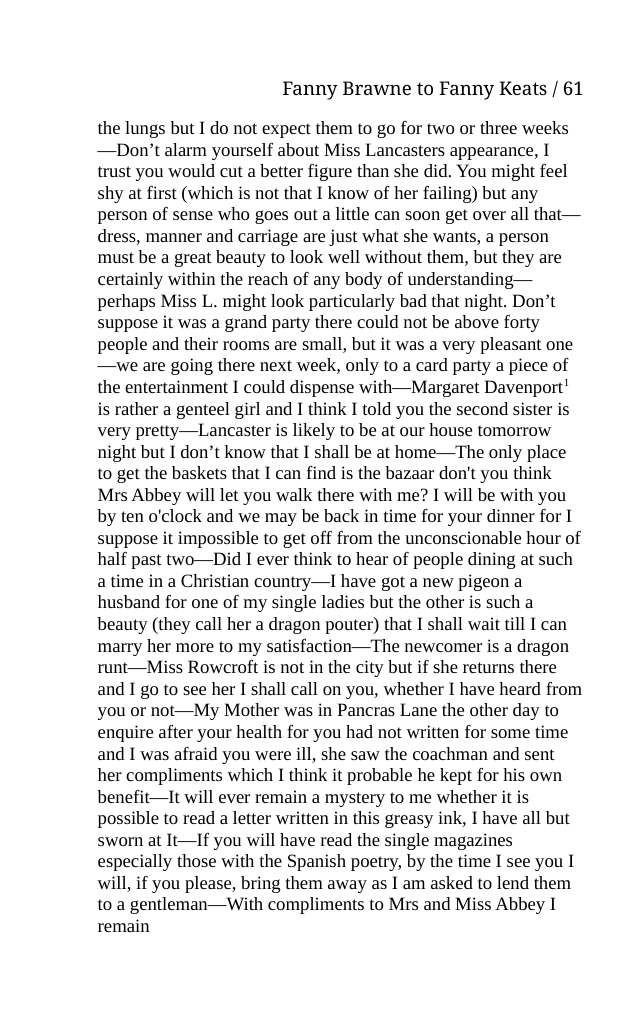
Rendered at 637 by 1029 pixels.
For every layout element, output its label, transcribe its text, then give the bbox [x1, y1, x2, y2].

text the lungs but I do not expect them to go for two or three weeks—Don’t alarm yourself about Miss Lancasters appearance, I trust you would cut a better figure than she did. You might feel shy at first (which is not that I know of her failing) but any person of sense who goes out a little can soon get over all that—dress, manner and carriage are just what she wants, a person must be a great beauty to look well without them, but they are certainly within the reach of any body of understanding—perhaps Miss L. might look particularly bad that night. Don’t suppose it was a grand party there could not be above forty people and their rooms are small, but it was a very pleasant one—we are going there next week, only to a card party a piece of the entertainment I could dispense with—Margaret Davenport1 is rather a genteel girl and I think I told you the second sister is very pretty—Lancaster is likely to be at our house tomorrow night but I don’t know that I shall be at home—The only place to get the baskets that I can find is the bazaar don't you think Mrs Abbey will let you walk there with me? I will be with you by ten o'clock and we may be back in time for your dinner for I suppose it impossible to get off from the unconscionable hour of half past two—Did I ever think to hear of people dining at such a time in a Christian country—I have got a new pigeon a husband for one of my single ladies but the other is such a beauty (they call her a dragon pouter) that I shall wait till I can marry her more to my satisfaction—The newcomer is a dragon runt—Miss Rowcroft is not in the city but if she returns there and I go to see her I shall call on you, whether I have heard from you or not—My Mother was in Pancras Lane the other day to enquire after your health for you had not written for some time and I was afraid you were ill, she saw the coachman and sent her compliments which I think it probable he kept for his own benefit—It will ever remain a mystery to me whether it is possible to read a letter written in this greasy ink, I have all but sworn at It—If you will have read the single magazines especially those with the Spanish poetry, by the time I see you I will, if you please, bring them away as I am asked to lend them to a gentleman—With compliments to Mrs and Miss Abbey I remain [97, 117, 583, 936]
